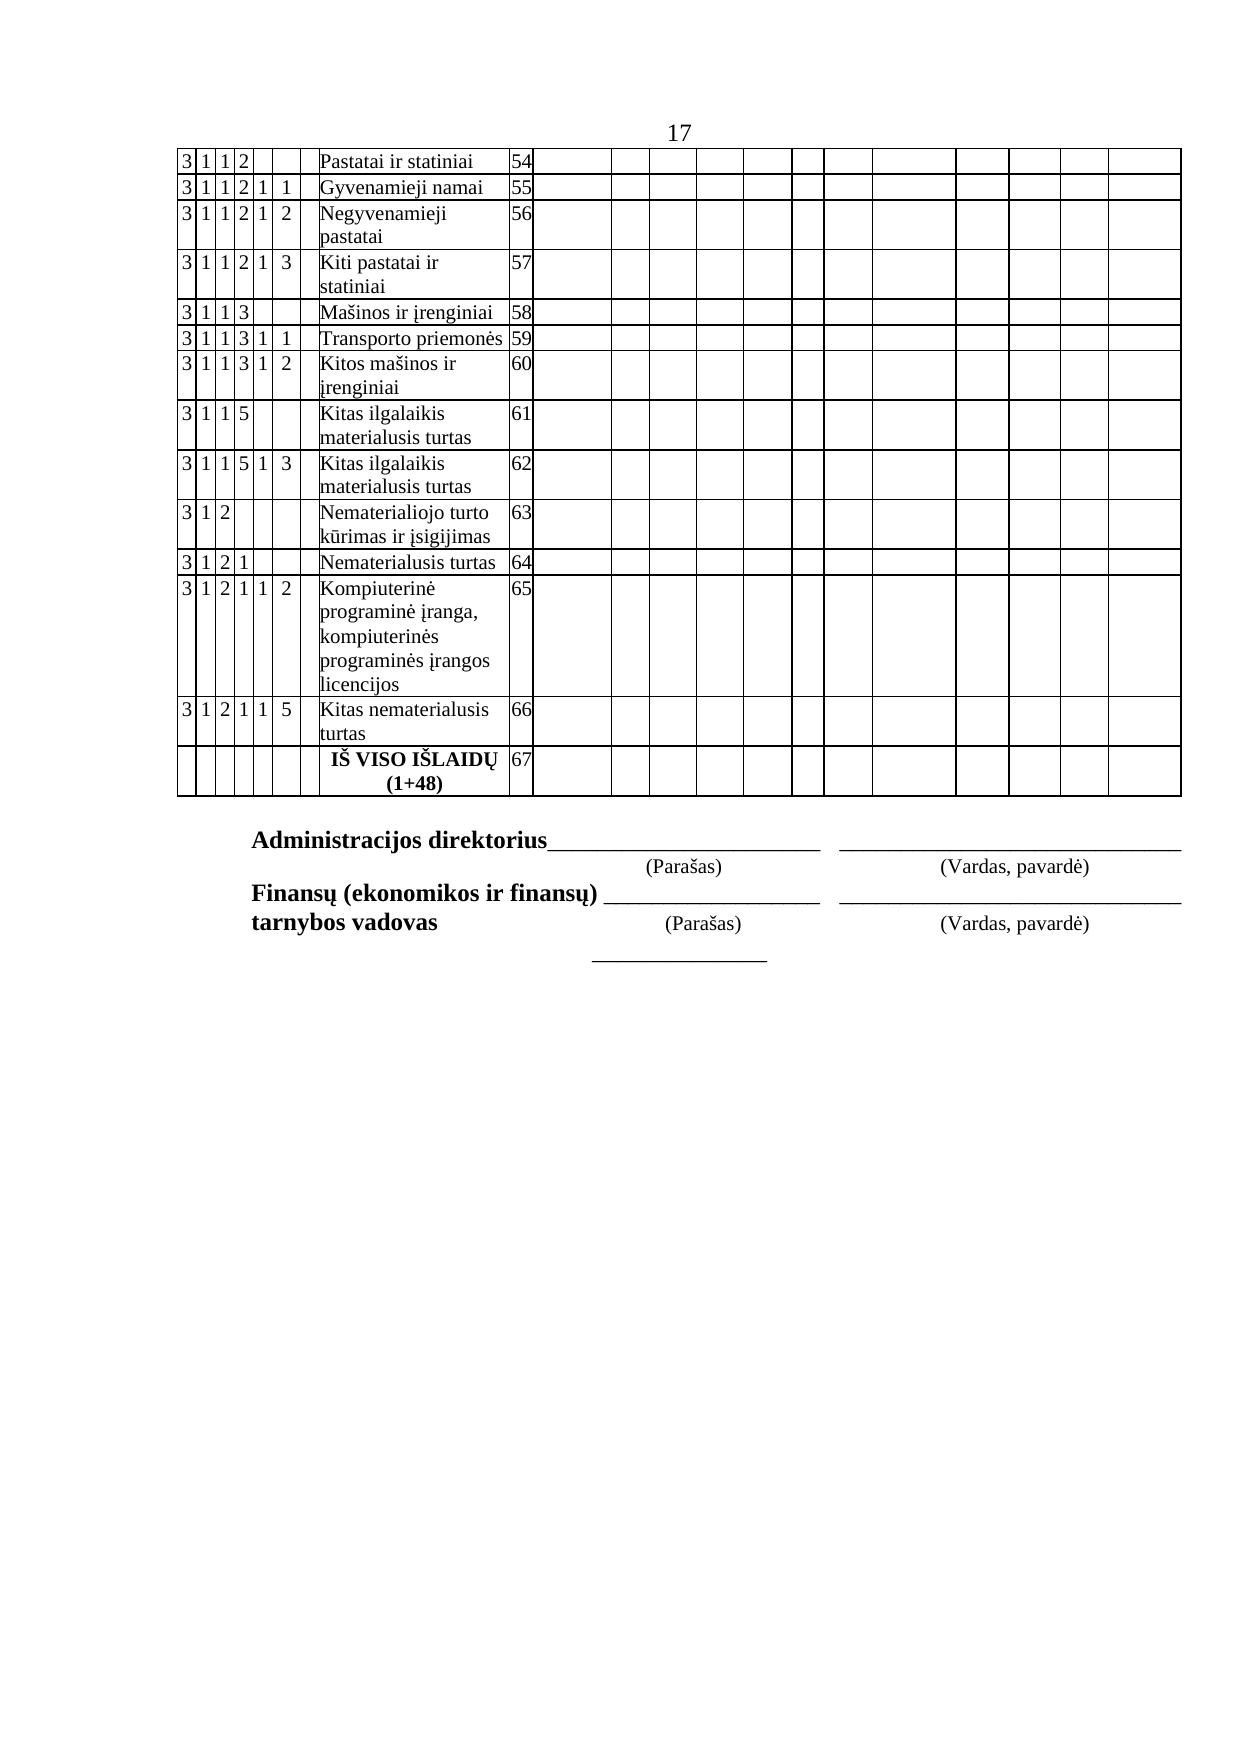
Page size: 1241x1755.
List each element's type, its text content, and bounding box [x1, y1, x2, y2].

table_cell [273, 425, 300, 449]
table_cell [254, 425, 272, 449]
table_cell 3 [273, 474, 300, 498]
table_cell [697, 771, 743, 795]
table_cell 3 [273, 274, 300, 298]
table_cell [825, 721, 872, 745]
table_cell [301, 375, 319, 399]
table_cell [1061, 224, 1108, 248]
table_cell [873, 425, 955, 449]
table_cell [793, 425, 823, 449]
table_cell [650, 425, 696, 449]
table_cell [612, 224, 649, 248]
table_cell 1 [254, 721, 272, 745]
table_cell [273, 771, 300, 795]
table_cell 1 [216, 474, 234, 498]
table_cell [744, 599, 791, 696]
text tarnybos vadovas (Parašas) (Vardas, pavardė) [177, 907, 1181, 936]
table_cell [697, 224, 743, 248]
table_cell [1061, 771, 1108, 795]
table_cell 2 [235, 274, 253, 298]
text ______________ [177, 936, 1181, 964]
table_cell [1010, 274, 1060, 298]
table_cell [650, 474, 696, 498]
table_cell 57 [510, 274, 532, 298]
table_cell [873, 721, 955, 745]
table_cell [957, 375, 1008, 399]
table_cell [744, 524, 791, 548]
table_cell 66 [510, 721, 532, 745]
table_cell [301, 425, 319, 449]
table_cell [1109, 524, 1180, 548]
table_cell [825, 375, 872, 399]
table_cell [254, 524, 272, 548]
table_cell [197, 771, 215, 795]
table_cell [534, 524, 611, 548]
table_cell [793, 375, 823, 399]
table_cell 3 [178, 474, 195, 498]
table_cell [697, 524, 743, 548]
table_cell [744, 425, 791, 449]
table_cell [301, 524, 319, 548]
table_cell [534, 771, 611, 795]
table_cell [957, 224, 1008, 248]
table_cell [825, 599, 872, 696]
table_cell 2 [273, 599, 300, 696]
table_cell 1 [216, 375, 234, 399]
table_cell [873, 771, 955, 795]
table_cell [301, 224, 319, 248]
table_cell [1061, 375, 1108, 399]
table_cell [1010, 224, 1060, 248]
table_cell [825, 224, 872, 248]
table_cell 1 [254, 224, 272, 248]
table_cell [873, 474, 955, 498]
table_cell 1 [254, 474, 272, 498]
table_cell 65 [510, 599, 532, 696]
table_cell 1 [197, 721, 215, 745]
table_cell 56 [510, 224, 532, 248]
table_cell [273, 524, 300, 548]
table_cell 1 [197, 375, 215, 399]
table_cell [957, 721, 1008, 745]
table_cell [1010, 375, 1060, 399]
table_cell [534, 274, 611, 298]
table_cell 60 [510, 375, 532, 399]
text (Parašas) (Vardas, pavardė) [533, 854, 1181, 878]
table_cell 1 [197, 224, 215, 248]
table_cell [612, 474, 649, 498]
table_cell [235, 771, 253, 795]
table_cell [1061, 524, 1108, 548]
table_cell 3 [178, 224, 195, 248]
table_cell [873, 375, 955, 399]
table_cell [825, 274, 872, 298]
table_cell [825, 474, 872, 498]
table_cell [697, 721, 743, 745]
table_cell [216, 771, 234, 795]
table_cell [1109, 721, 1180, 745]
table_cell [301, 274, 319, 298]
table_cell [1061, 721, 1108, 745]
table_cell [301, 771, 319, 795]
table_cell 2 [273, 375, 300, 399]
table_cell [873, 274, 955, 298]
table_cell 62 [510, 474, 532, 498]
text Finansų (ekonomikos ir finansų) [177, 878, 1181, 907]
table_cell [612, 524, 649, 548]
table_cell [744, 771, 791, 795]
table_cell [744, 375, 791, 399]
table_cell [1010, 599, 1060, 696]
table_cell [1109, 224, 1180, 248]
table_cell [1010, 425, 1060, 449]
table_cell [301, 721, 319, 745]
table_cell [793, 274, 823, 298]
table_cell [301, 474, 319, 498]
table_cell 1 [197, 599, 215, 696]
table_cell 3 [178, 524, 195, 548]
table_cell 2 [273, 224, 300, 248]
table_cell 1 [235, 599, 253, 696]
table_cell [825, 425, 872, 449]
table_cell [612, 721, 649, 745]
table_cell [1010, 721, 1060, 745]
table_cell [957, 771, 1008, 795]
table_cell [957, 425, 1008, 449]
table_cell [697, 425, 743, 449]
table_cell [650, 274, 696, 298]
table_cell 3 [178, 274, 195, 298]
table_cell 1 [216, 274, 234, 298]
table_cell [1061, 474, 1108, 498]
table_cell [1109, 274, 1180, 298]
table_cell 61 [510, 425, 532, 449]
table_cell [697, 599, 743, 696]
table_cell [1010, 771, 1060, 795]
table_cell [534, 224, 611, 248]
table_cell [650, 771, 696, 795]
table_cell [1109, 425, 1180, 449]
table_cell 1 [197, 274, 215, 298]
table_cell [1010, 524, 1060, 548]
table_cell 1 [197, 474, 215, 498]
table_cell 3 [178, 425, 195, 449]
table_cell [612, 375, 649, 399]
table_cell 1 [254, 274, 272, 298]
table_cell [612, 599, 649, 696]
table_cell [697, 474, 743, 498]
table_cell [793, 474, 823, 498]
table_cell [744, 274, 791, 298]
table_cell [1061, 599, 1108, 696]
table_cell [650, 721, 696, 745]
table_cell [873, 524, 955, 548]
table_cell 2 [235, 224, 253, 248]
table_cell [235, 524, 253, 548]
table_cell [534, 599, 611, 696]
table_cell [612, 274, 649, 298]
table_cell [650, 224, 696, 248]
table_cell 2 [216, 524, 234, 548]
table_cell 2 [216, 599, 234, 696]
table_cell [650, 599, 696, 696]
table_cell [301, 599, 319, 696]
table_cell [178, 771, 195, 795]
table_cell [957, 474, 1008, 498]
table_cell [793, 599, 823, 696]
table_cell 2 [216, 721, 234, 745]
table_cell [825, 524, 872, 548]
table_cell [744, 721, 791, 745]
table_cell [793, 721, 823, 745]
table_cell [957, 524, 1008, 548]
table_cell 1 [254, 375, 272, 399]
table_cell [1010, 474, 1060, 498]
table_cell [1061, 274, 1108, 298]
table_cell [957, 599, 1008, 696]
table_cell [744, 474, 791, 498]
table_cell [1109, 474, 1180, 498]
table_cell [697, 274, 743, 298]
table_cell 3 [178, 375, 195, 399]
table_cell [793, 771, 823, 795]
table_cell [1061, 425, 1108, 449]
table_cell [650, 375, 696, 399]
table_cell [744, 224, 791, 248]
table_cell 5 [235, 474, 253, 498]
table_cell [650, 524, 696, 548]
table_cell [793, 224, 823, 248]
table_cell 1 [197, 425, 215, 449]
table_cell 1 [254, 599, 272, 696]
table_cell 1 [235, 721, 253, 745]
table_cell 3 [178, 721, 195, 745]
table_cell 63 [510, 524, 532, 548]
table_cell [825, 771, 872, 795]
table_cell 5 [235, 425, 253, 449]
table_cell [1109, 599, 1180, 696]
table_cell 3 [235, 375, 253, 399]
table_cell [873, 224, 955, 248]
table_cell [873, 599, 955, 696]
table_cell [612, 771, 649, 795]
table_cell 1 [216, 425, 234, 449]
text Administracijos direktorius [177, 825, 1181, 854]
table_cell 1 [197, 524, 215, 548]
table_cell [1109, 771, 1180, 795]
table_cell [697, 375, 743, 399]
table_cell [612, 425, 649, 449]
table_cell [254, 771, 272, 795]
table_cell 5 [273, 721, 300, 745]
table_cell 67 [510, 771, 532, 795]
table_cell [793, 524, 823, 548]
table_cell [534, 474, 611, 498]
table_cell 3 [178, 599, 195, 696]
table_cell [534, 425, 611, 449]
table_cell [534, 721, 611, 745]
table_cell [957, 274, 1008, 298]
table_cell [534, 375, 611, 399]
table_cell [1109, 375, 1180, 399]
table_cell 1 [216, 224, 234, 248]
